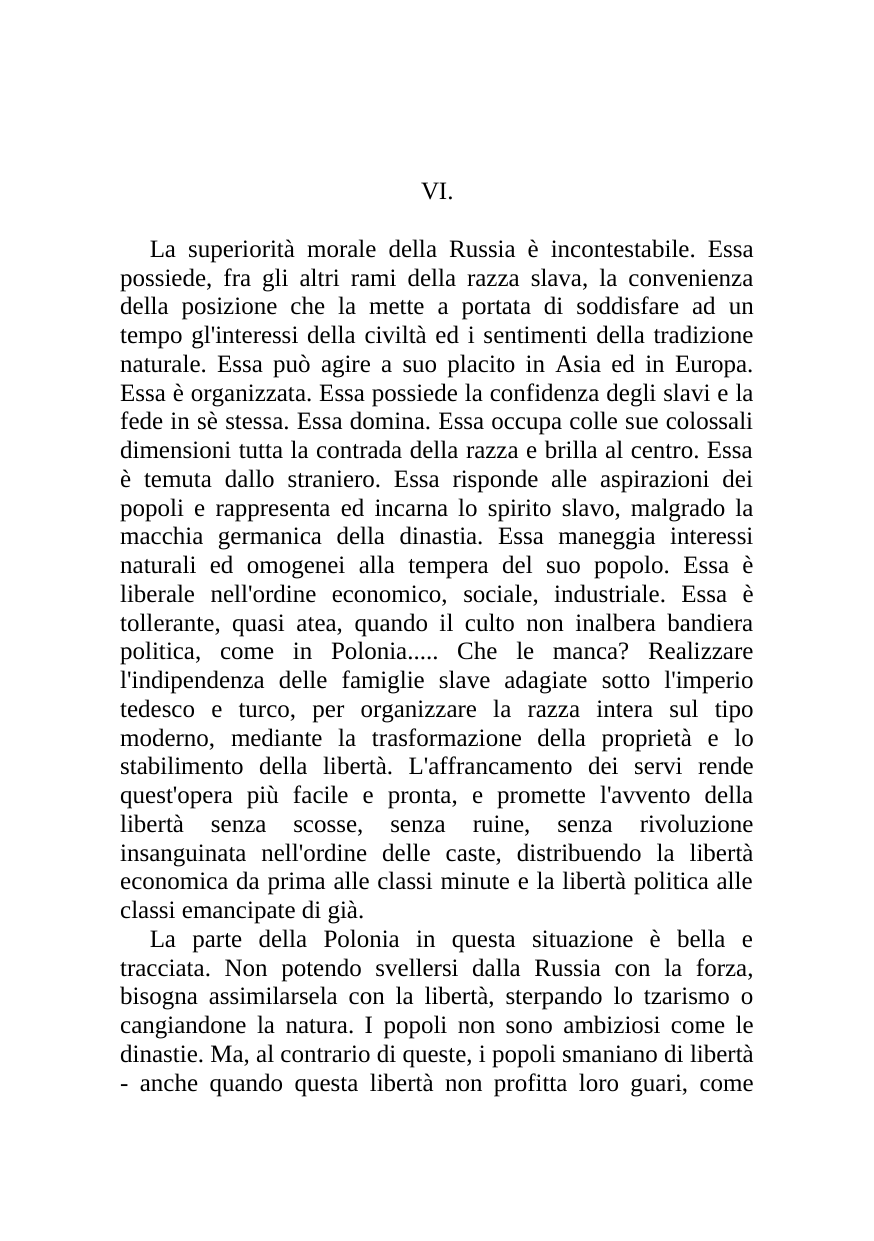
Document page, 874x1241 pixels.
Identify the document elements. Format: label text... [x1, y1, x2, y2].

text La superiorità morale della Russia è incontestabile. Essa possiede, fra gli altri rami della razza slava, la convenienza della posizione che la mette a portata di soddisfare ad un tempo gl'interessi della civiltà ed i sentimenti della tradizione naturale. Essa può agire a suo placito in Asia ed in Europa. Essa è organizzata. Essa possiede la confidenza degli slavi e la fede in sè stessa. Essa domina. Essa occupa colle sue colossali dimensioni tutta la contrada della razza e brilla al centro. Essa è temuta dallo straniero. Essa risponde alle aspirazioni dei popoli e rappresenta ed incarna lo spirito slavo, malgrado la macchia germanica della dinastia. Essa maneggia interessi naturali ed omogenei alla tempera del suo popolo. Essa è liberale nell'ordine economico, sociale, industriale. Essa è tollerante, quasi atea, quando il culto non inalbera bandiera politica, come in Polonia..... Che le manca? Realizzare l'indipendenza delle famiglie slave adagiate sotto l'imperio tedesco e turco, per organizzare la razza intera sul tipo moderno, mediante la trasformazione della proprietà e lo stabilimento della libertà. L'affrancamento dei servi rende quest'opera più facile e pronta, e promette l'avvento della libertà senza scosse, senza ruine, senza rivoluzione insanguinata nell'ordine delle caste, distribuendo la libertà economica da prima alle classi minute e la libertà politica alle classi emancipate di già. [120, 234, 754, 924]
text VI. [120, 176, 754, 205]
text La parte della Polonia in questa situazione è bella e tracciata. Non potendo svellersi dalla Russia con la forza, bisogna assimilarsela con la libertà, sterpando lo tzarismo o cangiandone la natura. I popoli non sono ambiziosi come le dinastie. Ma, al contrario di queste, i popoli smaniano di libertà - anche quando questa libertà non profitta loro guari, come [120, 924, 754, 1096]
